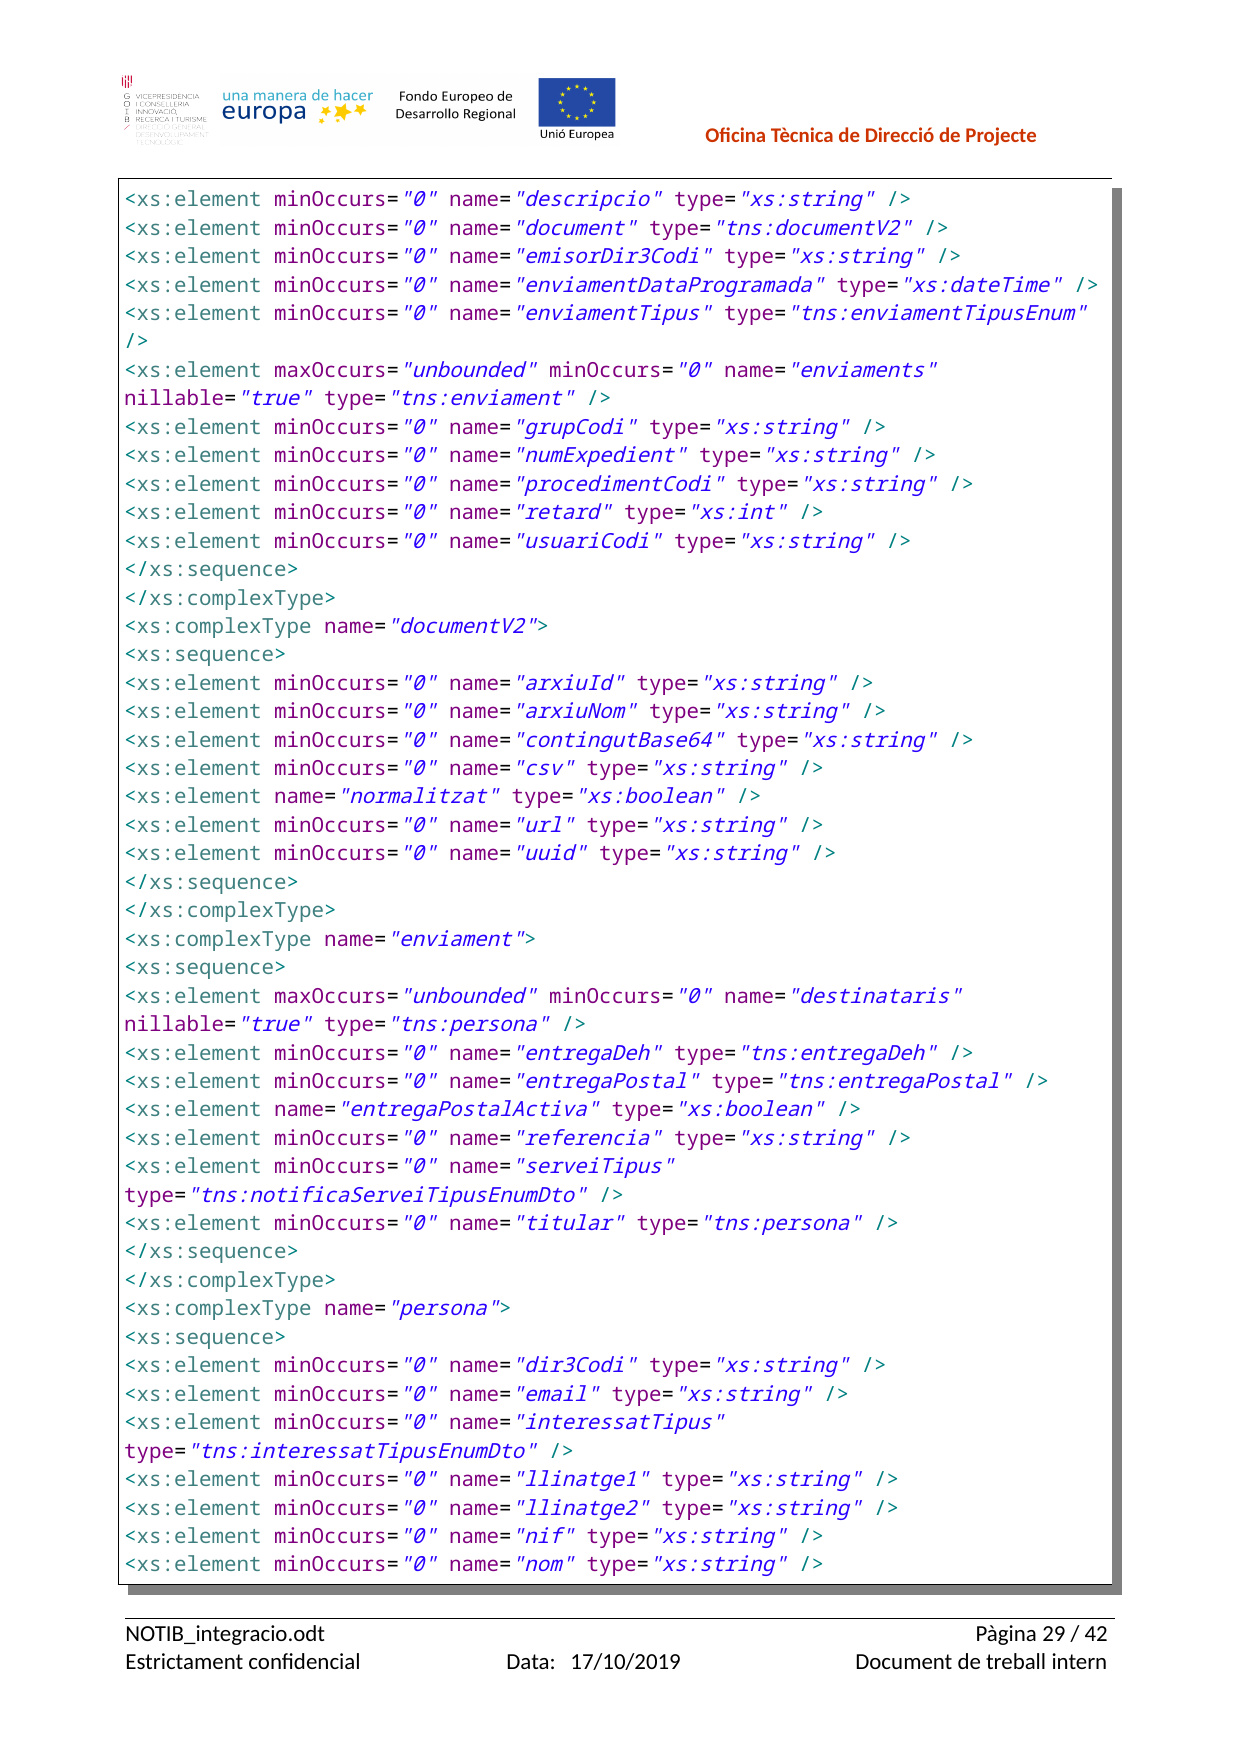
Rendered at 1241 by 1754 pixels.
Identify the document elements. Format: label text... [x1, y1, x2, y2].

picture [118, 73, 213, 147]
picture [219, 73, 621, 147]
table_header <xs:element minOccurs="0" name="descripcio" type="xs:string" /> <xs:element minOccurs="0" name="document" type="tns:documentV2" /> <xs:element minOccurs="0" name="emisorDir3Codi" type="xs:string" /> <xs:element minOccurs="0" name="enviamentDataProgramada" type="xs:dateTime" /> <xs:element minOccurs="0" name="enviamentTipus" type="tns:enviamentTipusEnum" /> <xs:element maxOccurs="unbounded" minOccurs="0" name="enviaments" nillable="true" type="tns:enviament" /> <xs:element minOccurs="0" name="grupCodi" type="xs:string" /> <xs:element minOccurs="0" name="numExpedient" type="xs:string" /> <xs:element minOccurs="0" name="procedimentCodi" type="xs:string" /> <xs:element minOccurs="0" name="retard" type="xs:int" /> <xs:element minOccurs="0" name="usuariCodi" type="xs:string" /> </xs:sequence> </xs:complexType> <xs:complexType name="documentV2"> <xs:sequence> <xs:element minOccurs="0" name="arxiuId" type="xs:string" /> <xs:element minOccurs="0" name="arxiuNom" type="xs:string" /> <xs:element minOccurs="0" name="contingutBase64" type="xs:string" /> <xs:element minOccurs="0" name="csv" type="xs:string" /> <xs:element name="normalitzat" type="xs:boolean" /> <xs:element minOccurs="0" name="url" type="xs:string" /> <xs:element minOccurs="0" name="uuid" type="xs:string" /> </xs:sequence> </xs:complexType> <xs:complexType name="enviament"> <xs:sequence> <xs:element maxOccurs="unbounded" minOccurs="0" name="destinataris" nillable="true" type="tns:persona" /> <xs:element minOccurs="0" name="entregaDeh" type="tns:entregaDeh" /> <xs:element minOccurs="0" name="entregaPostal" type="tns:entregaPostal" /> <xs:element name="entregaPostalActiva" type="xs:boolean" /> <xs:element minOccurs="0" name="referencia" type="xs:string" /> <xs:element minOccurs="0" name="serveiTipus" type="tns:notificaServeiTipusEnumDto" /> <xs:element minOccurs="0" name="titular" type="tns:persona" /> </xs:sequence> </xs:complexType> <xs:complexType name="persona"> <xs:sequence> <xs:element minOccurs="0" name="dir3Codi" type="xs:string" /> <xs:element minOccurs="0" name="email" type="xs:string" /> <xs:element minOccurs="0" name="interessatTipus" type="tns:interessatTipusEnumDto" /> <xs:element minOccurs="0" name="llinatge1" type="xs:string" /> <xs:element minOccurs="0" name="llinatge2" type="xs:string" /> <xs:element minOccurs="0" name="nif" type="xs:string" /> <xs:element minOccurs="0" name="nom" type="xs:string" /> [119, 179, 1112, 1584]
